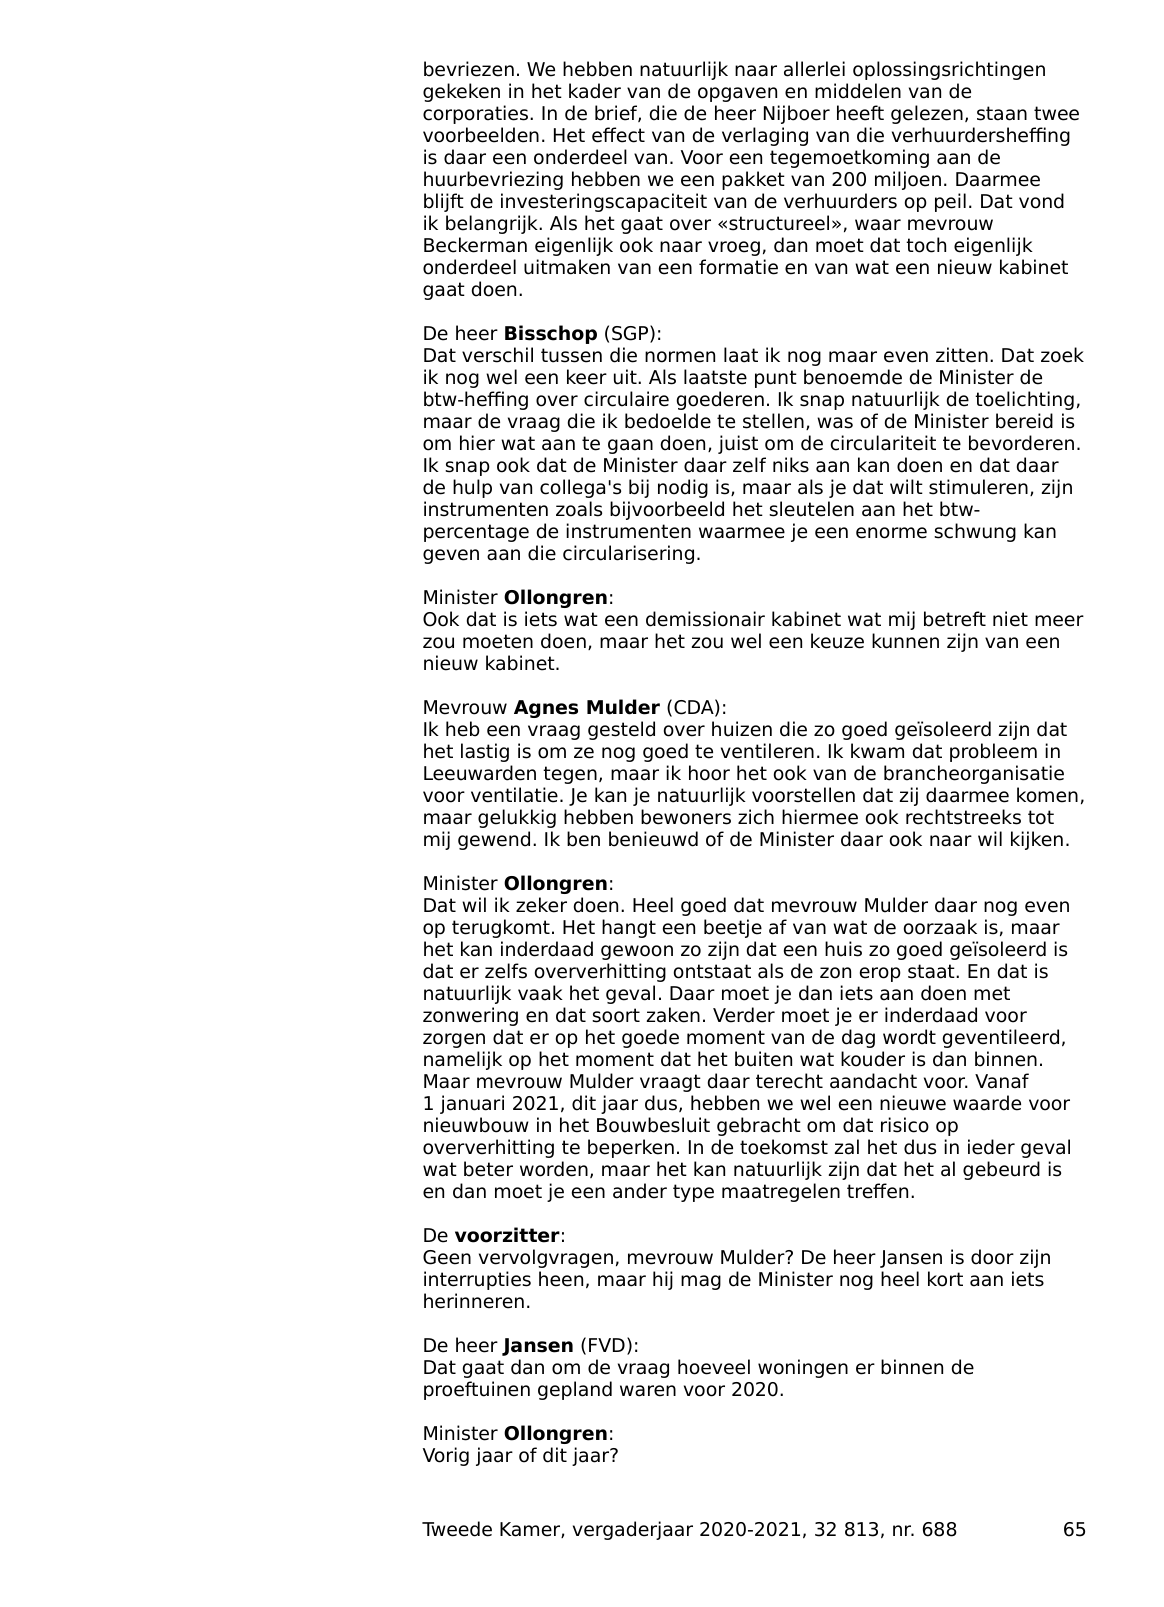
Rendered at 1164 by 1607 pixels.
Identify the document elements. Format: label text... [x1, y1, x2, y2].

text Ik heb een vraag gesteld over huizen die zo goed geïsoleerd zijn dat het lastig is om ze nog goed te ventileren. Ik kwam dat probleem in Leeuwarden tegen, maar ik hoor het ook van de brancheorganisatie voor ventilatie. Je kan je natuurlijk voorstellen dat zij daarmee komen, maar gelukkig hebben bewoners zich hiermee ook rechtstreeks tot mij gewend. Ik ben benieuwd of de Minister daar ook naar wil kijken. [422, 719, 1087, 851]
text Minister Ollongren: [422, 587, 1087, 609]
text Ook dat is iets wat een demissionair kabinet wat mij betreft niet meer zou moeten doen, maar het zou wel een keuze kunnen zijn van een nieuw kabinet. [422, 609, 1087, 675]
text Vorig jaar of dit jaar? [422, 1445, 1087, 1467]
text Dat verschil tussen die normen laat ik nog maar even zitten. Dat zoek ik nog wel een keer uit. Als laatste punt benoemde de Minister de btw-heffing over circulaire goederen. Ik snap natuurlijk de toelichting, maar de vraag die ik bedoelde te stellen, was of de Minister bereid is om hier wat aan te gaan doen, juist om de circulariteit te bevorderen. Ik snap ook dat de Minister daar zelf niks aan kan doen en dat daar de hulp van collega's bij nodig is, maar als je dat wilt stimuleren, zijn instrumenten zoals bijvoorbeeld het sleutelen aan het btw-percentage de instrumenten waarmee je een enorme schwung kan geven aan die circularisering. [422, 345, 1087, 565]
text bevriezen. We hebben natuurlijk naar allerlei oplossingsrichtingen gekeken in het kader van de opgaven en middelen van de corporaties. In de brief, die de heer Nijboer heeft gelezen, staan twee voorbeelden. Het effect van de verlaging van die verhuurdersheffing is daar een onderdeel van. Voor een tegemoetkoming aan de huurbevriezing hebben we een pakket van 200 miljoen. Daarmee blijft de investeringscapaciteit van de verhuurders op peil. Dat vond ik belangrijk. Als het gaat over «structureel», waar mevrouw Beckerman eigenlijk ook naar vroeg, dan moet dat toch eigenlijk onderdeel uitmaken van een formatie en van wat een nieuw kabinet gaat doen. [422, 59, 1087, 301]
text Mevrouw Agnes Mulder (CDA): [422, 697, 1087, 719]
text Dat wil ik zeker doen. Heel goed dat mevrouw Mulder daar nog even op terugkomt. Het hangt een beetje af van wat de oorzaak is, maar het kan inderdaad gewoon zo zijn dat een huis zo goed geïsoleerd is dat er zelfs oververhitting ontstaat als de zon erop staat. En dat is natuurlijk vaak het geval. Daar moet je dan iets aan doen met zonwering en dat soort zaken. Verder moet je er inderdaad voor zorgen dat er op het goede moment van de dag wordt geventileerd, namelijk op het moment dat het buiten wat kouder is dan binnen. Maar mevrouw Mulder vraagt daar terecht aandacht voor. Vanaf 1 januari 2021, dit jaar dus, hebben we wel een nieuwe waarde voor nieuwbouw in het Bouwbesluit gebracht om dat risico op oververhitting te beperken. In de toekomst zal het dus in ieder geval wat beter worden, maar het kan natuurlijk zijn dat het al gebeurd is en dan moet je een ander type maatregelen treffen. [422, 895, 1087, 1203]
text De heer Bisschop (SGP): [422, 323, 1087, 345]
text Minister Ollongren: [422, 1423, 1087, 1445]
text De voorzitter: [422, 1225, 1087, 1247]
text Dat gaat dan om de vraag hoeveel woningen er binnen de proeftuinen gepland waren voor 2020. [422, 1357, 1087, 1401]
text Geen vervolgvragen, mevrouw Mulder? De heer Jansen is door zijn interrupties heen, maar hij mag de Minister nog heel kort aan iets herinneren. [422, 1247, 1087, 1313]
text De heer Jansen (FVD): [422, 1335, 1087, 1357]
text Minister Ollongren: [422, 873, 1087, 895]
